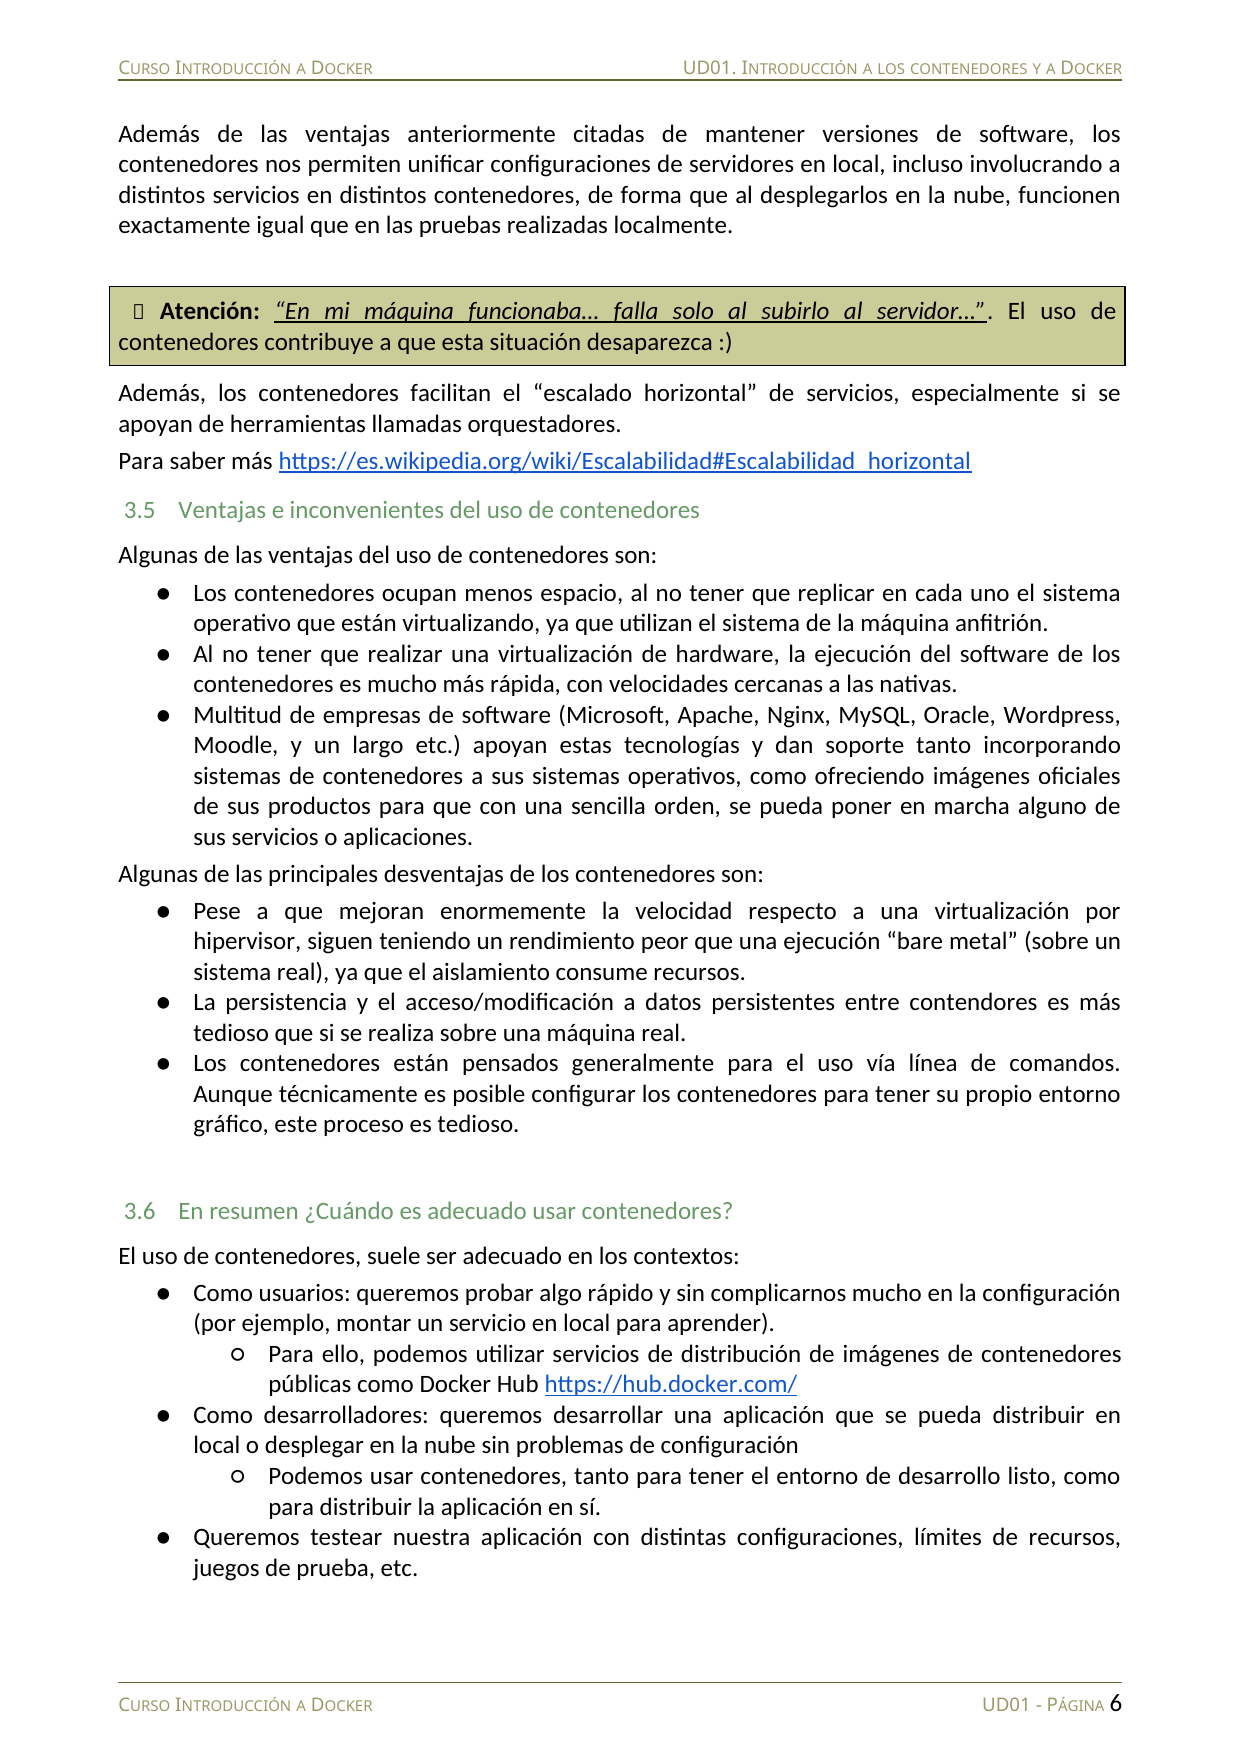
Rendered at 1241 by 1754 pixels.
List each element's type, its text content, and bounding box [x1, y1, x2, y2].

list La persistencia y el acceso/modificación a datos persistentes entre contendores es más tedioso que si se realiza sobre una máquina real. [156, 986, 1122, 1047]
text El uso de contenedores, suele ser adecuado en los contextos: [118, 1240, 1122, 1271]
list Podemos usar contenedores, tanto para tener el entorno de desarrollo listo, como para distribuir la aplicación en sí. [231, 1460, 1122, 1521]
text Algunas de las principales desventajas de los contenedores son: [118, 858, 1122, 888]
subtitle Ventajas e inconvenientes del uso de contenedores [118, 494, 1122, 525]
text ❕ Atención: “En mi máquina funcionaba… falla solo al subirlo al servidor…”. El uso de contenedores contribuye a que esta situación desaparezca :) [110, 287, 1124, 365]
list Los contenedores ocupan menos espacio, al no tener que replicar en cada uno el sistema operativo que están virtualizando, ya que utilizan el sistema de la máquina anfitrión. [156, 577, 1122, 638]
text Además de las ventajas anteriormente citadas de mantener versiones de software, los contenedores nos permiten unificar configuraciones de servidores en local, incluso involucrando a distintos servicios en distintos contenedores, de forma que al desplegarlos en la nube, funcionen exactamente igual que en las pruebas realizadas localmente. [118, 118, 1122, 240]
list Los contenedores están pensados generalmente para el uso vía línea de comandos. Aunque técnicamente es posible configurar los contenedores para tener su propio entorno gráfico, este proceso es tedioso. [156, 1047, 1122, 1139]
list Para ello, podemos utilizar servicios de distribución de imágenes de contenedores públicas como Docker Hub https://hub.docker.com/ [231, 1338, 1122, 1399]
list Como usuarios: queremos probar algo rápido y sin complicarnos mucho en la configuración (por ejemplo, montar un servicio en local para aprender). [156, 1277, 1122, 1338]
list Queremos testear nuestra aplicación con distintas configuraciones, límites de recursos, juegos de prueba, etc. [156, 1521, 1122, 1582]
list Pese a que mejoran enormemente la velocidad respecto a una virtualización por hipervisor, siguen teniendo un rendimiento peor que una ejecución “bare metal” (sobre un sistema real), ya que el aislamiento consume recursos. [156, 895, 1122, 986]
text Algunas de las ventajas del uso de contenedores son: [118, 540, 1122, 570]
list Multitud de empresas de software (Microsoft, Apache, Nginx, MySQL, Oracle, Wordpress, Moodle, y un largo etc.) apoyan estas tecnologías y dan soporte tanto incorporando sistemas de contenedores a sus sistemas operativos, como ofreciendo imágenes oficiales de sus productos para que con una sencilla orden, se pueda poner en marcha alguno de sus servicios o aplicaciones. [156, 699, 1122, 851]
list Al no tener que realizar una virtualización de hardware, la ejecución del software de los contenedores es mucho más rápida, con velocidades cercanas a las nativas. [156, 638, 1122, 699]
subtitle En resumen ¿Cuándo es adecuado usar contenedores? [118, 1195, 1122, 1225]
text Además, los contenedores facilitan el “escalado horizontal” de servicios, especialmente si se apoyan de herramientas llamadas orquestadores. [118, 377, 1122, 438]
text Para saber más https://es.wikipedia.org/wiki/Escalabilidad#Escalabilidad_horizontal [118, 445, 1122, 476]
list Como desarrolladores: queremos desarrollar una aplicación que se pueda distribuir en local o desplegar en la nube sin problemas de configuración [156, 1399, 1122, 1460]
